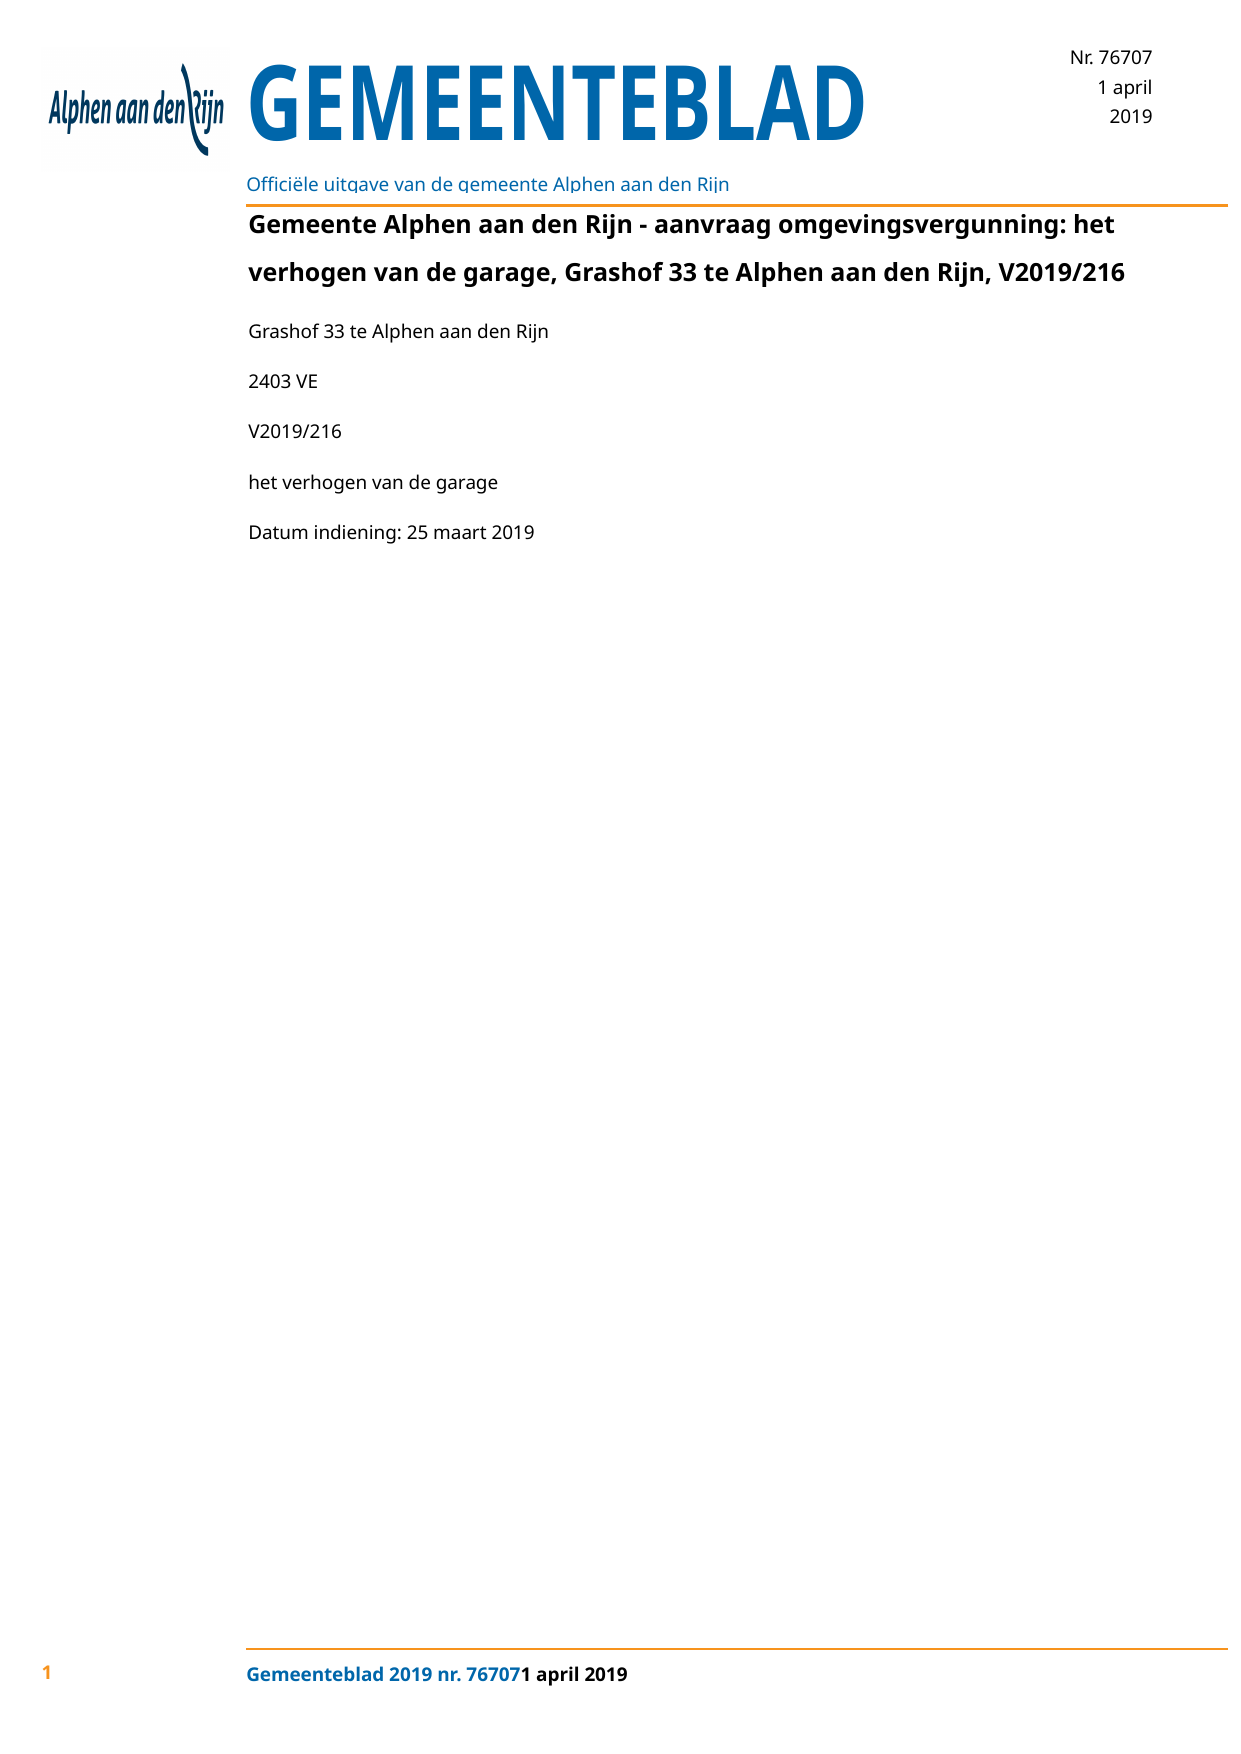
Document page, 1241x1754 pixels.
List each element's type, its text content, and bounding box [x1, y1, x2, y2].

picture [41, 47, 231, 172]
text Grashof 33 te Alphen aan den Rijn [248, 318, 1152, 344]
text het verhogen van de garage [248, 469, 1152, 495]
text 2403 VE [248, 368, 1152, 394]
text V2019/216 [248, 419, 1152, 444]
text Gemeente Alphen aan den Rijn - aanvraag omgevingsvergunning: het verhogen van de garage, Grashof 33 te Alphen aan den Rijn, V2019/216 [248, 207, 1152, 288]
text Datum indiening: 25 maart 2019 [248, 519, 1152, 545]
